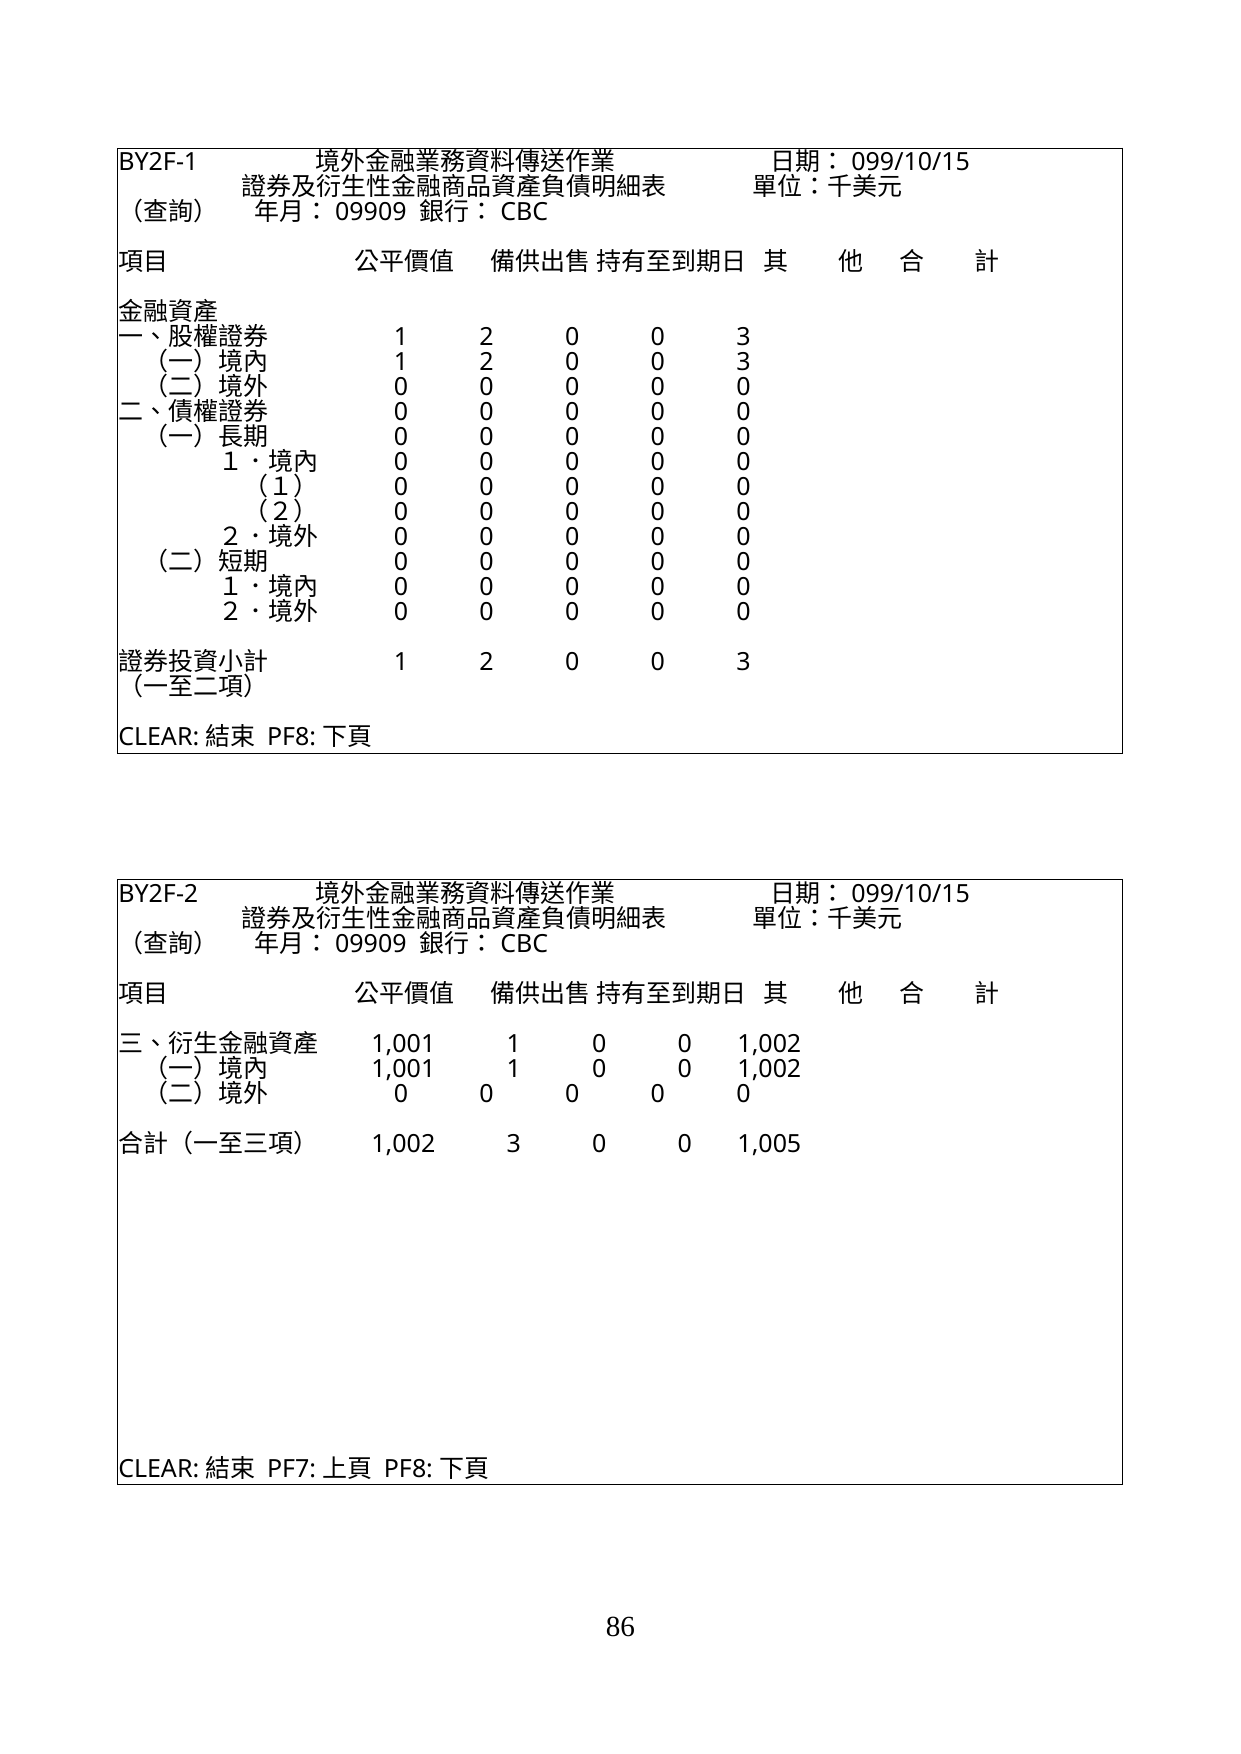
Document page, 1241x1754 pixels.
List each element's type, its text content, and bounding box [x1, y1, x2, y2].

text （一至二項） [118, 676, 1122, 701]
text （查詢） 年月： 09909 銀行： CBC [118, 932, 1122, 957]
text ２．境外 0 0 0 0 0 [118, 601, 1122, 626]
text BY2F-1 境外金融業務資料傳送作業 日期： 099/10/15 [118, 149, 1122, 176]
text ２．境外 0 0 0 0 0 [118, 526, 1122, 551]
text 合計（一至三項） 1,002 3 0 0 1,005 [118, 1132, 1122, 1157]
text （一）長期 0 0 0 0 0 [118, 426, 1122, 451]
text CLEAR: 結束 PF7: 上頁 PF8: 下頁 [118, 1454, 1122, 1484]
text （二）短期 0 0 0 0 0 [118, 551, 1122, 576]
text 金融資產 [118, 301, 1122, 326]
text （一）境內 1,001 1 0 0 1,002 [118, 1057, 1122, 1082]
text CLEAR: 結束 PF8: 下頁 [118, 723, 1122, 753]
text 一、股權證券 1 2 0 0 3 [118, 326, 1122, 351]
text （二）境外 0 0 0 0 0 [118, 376, 1122, 401]
text BY2F-2 境外金融業務資料傳送作業 日期： 099/10/15 [118, 880, 1122, 907]
text （查詢） 年月： 09909 銀行： CBC [118, 201, 1122, 226]
text １．境內 0 0 0 0 0 [118, 576, 1122, 601]
text （二）境外 0 0 0 0 0 [118, 1082, 1122, 1107]
text 項目 公平價值 備供出售 持有至到期日 其 他 合 計 [118, 982, 1122, 1007]
text （２） 0 0 0 0 0 [118, 501, 1122, 526]
text １．境內 0 0 0 0 0 [118, 451, 1122, 476]
text 證券及衍生性金融商品資產負債明細表 單位：千美元 [118, 176, 1122, 201]
text 三、衍生金融資產 1,001 1 0 0 1,002 [118, 1032, 1122, 1057]
text 證券及衍生性金融商品資產負債明細表 單位：千美元 [118, 907, 1122, 932]
text （１） 0 0 0 0 0 [118, 476, 1122, 501]
text 二、債權證券 0 0 0 0 0 [118, 401, 1122, 426]
text 證券投資小計 1 2 0 0 3 [118, 651, 1122, 676]
text 項目 公平價值 備供出售 持有至到期日 其 他 合 計 [118, 251, 1122, 276]
text （一）境內 1 2 0 0 3 [118, 351, 1122, 376]
